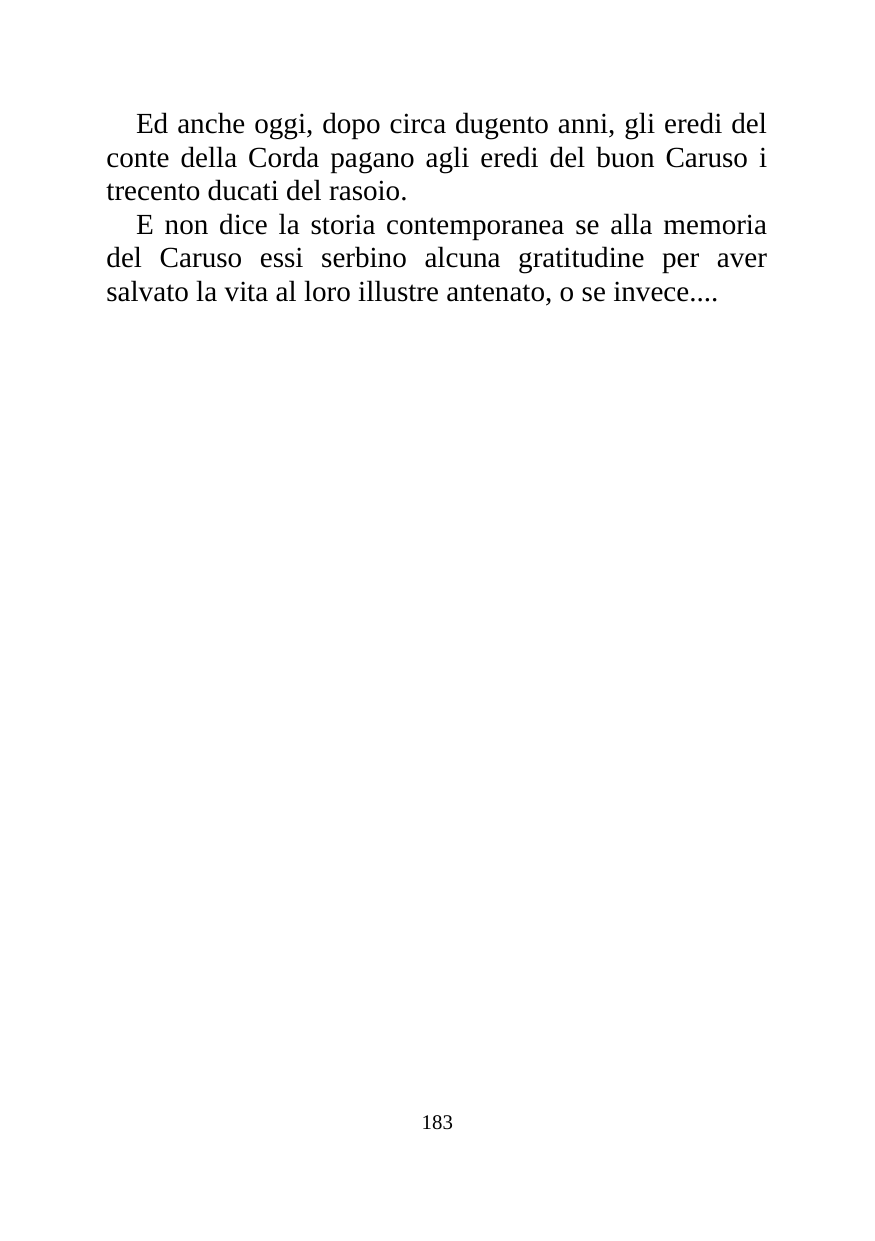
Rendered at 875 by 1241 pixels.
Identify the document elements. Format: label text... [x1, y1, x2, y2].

text E non dice la storia contemporanea se alla memoria del Caruso essi serbino alcuna gratitudine per aver salvato la vita al loro illustre antenato, o se invece.... [106, 207, 768, 307]
text Ed anche oggi, dopo circa dugento anni, gli eredi del conte della Corda pagano agli eredi del buon Caruso i trecento ducati del rasoio. [106, 106, 768, 207]
